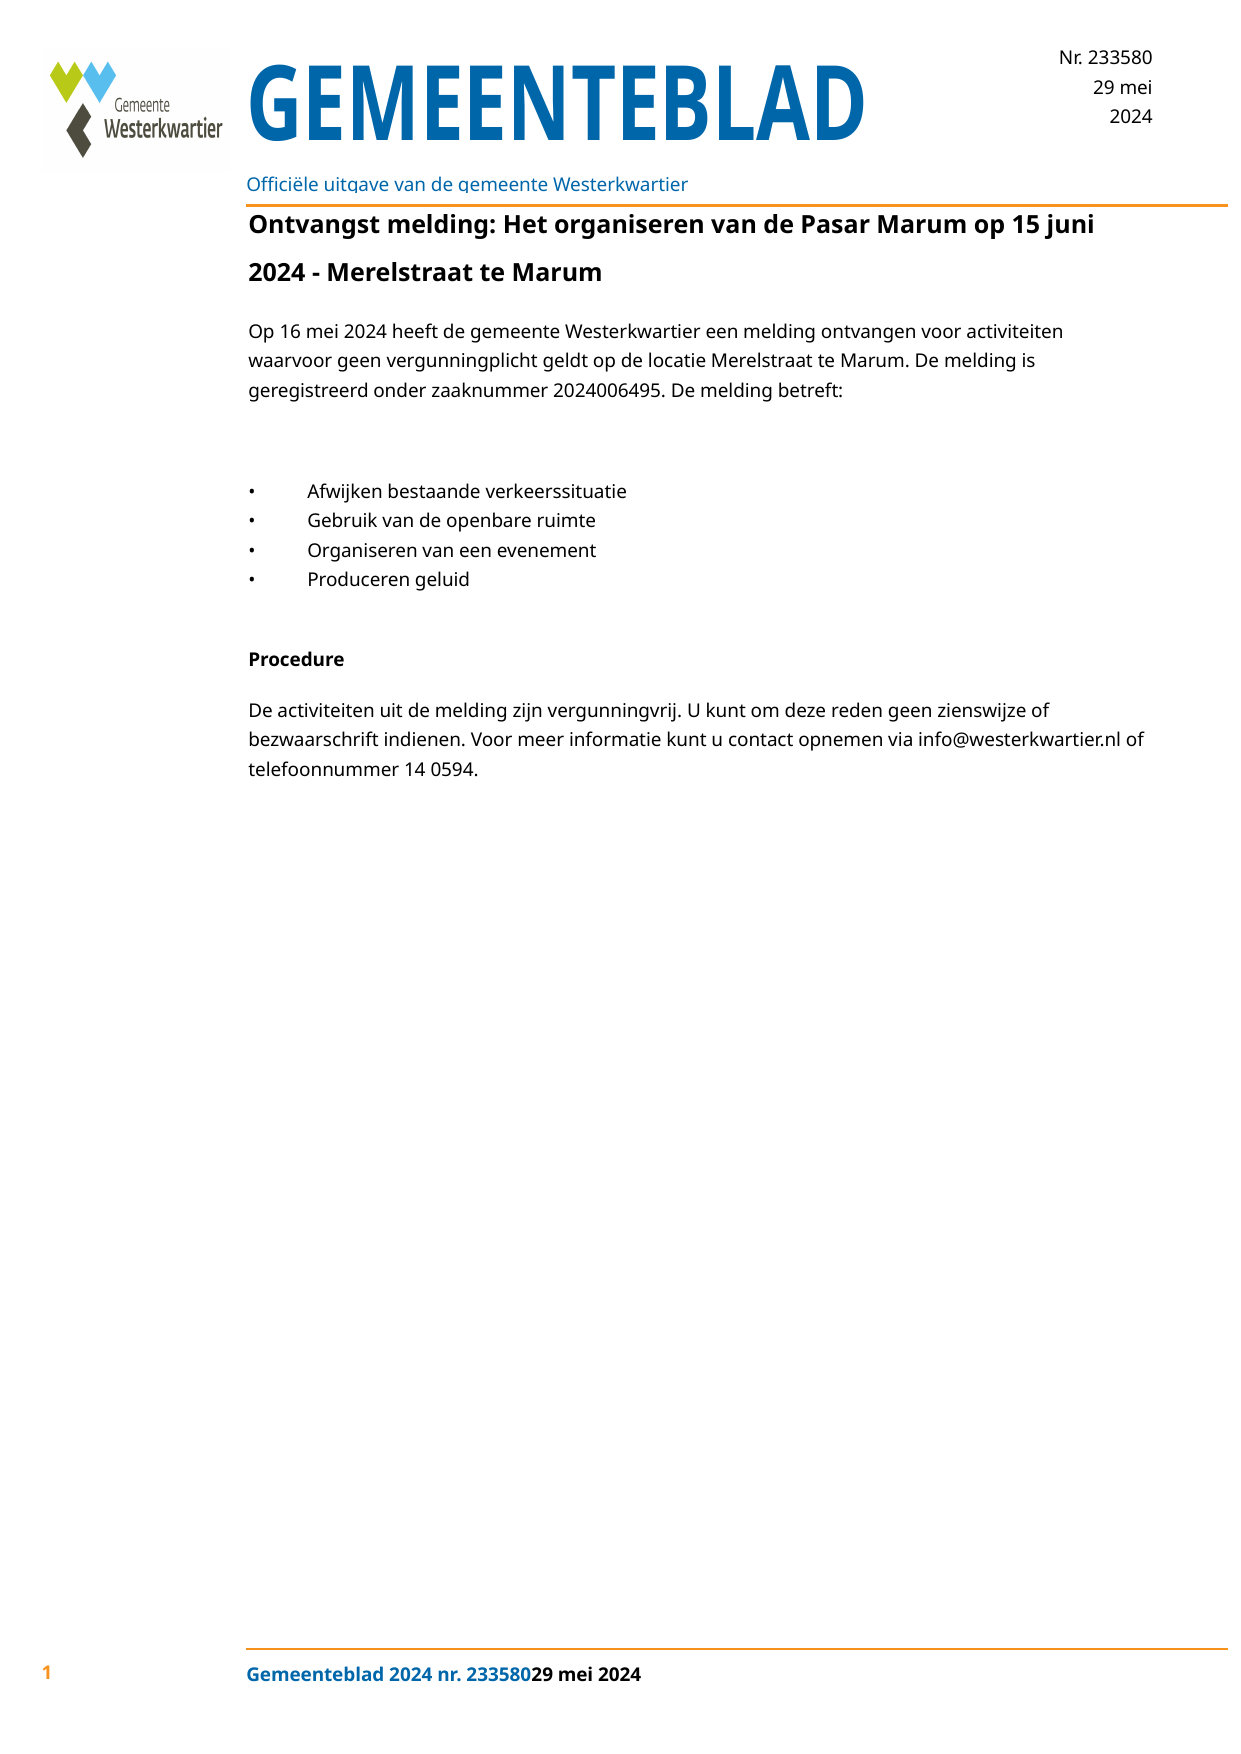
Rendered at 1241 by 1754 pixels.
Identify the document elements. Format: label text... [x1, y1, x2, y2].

list Afwijken bestaande verkeerssituatie [248, 478, 1152, 504]
text Ontvangst melding: Het organiseren van de Pasar Marum op 15 juni 2024 - Merelstraat te Marum [248, 207, 1152, 288]
list Organiseren van een evenement [248, 537, 1152, 563]
list Gebruik van de openbare ruimte [248, 507, 1152, 533]
text De activiteiten uit de melding zijn vergunningvrij. U kunt om deze reden geen zienswijze of bezwaarschrift indienen. Voor meer informatie kunt u contact opnemen via info@westerkwartier.nl of telefoonnummer 14 0594. [248, 697, 1152, 782]
list Produceren geluid [248, 567, 1152, 592]
picture [41, 47, 231, 172]
text Op 16 mei 2024 heeft de gemeente Westerkwartier een melding ontvangen voor activiteiten waarvoor geen vergunningplicht geldt op de locatie Merelstraat te Marum. De melding is geregistreerd onder zaaknummer 2024006495. De melding betreft: [248, 318, 1152, 403]
text Procedure [248, 647, 1152, 672]
